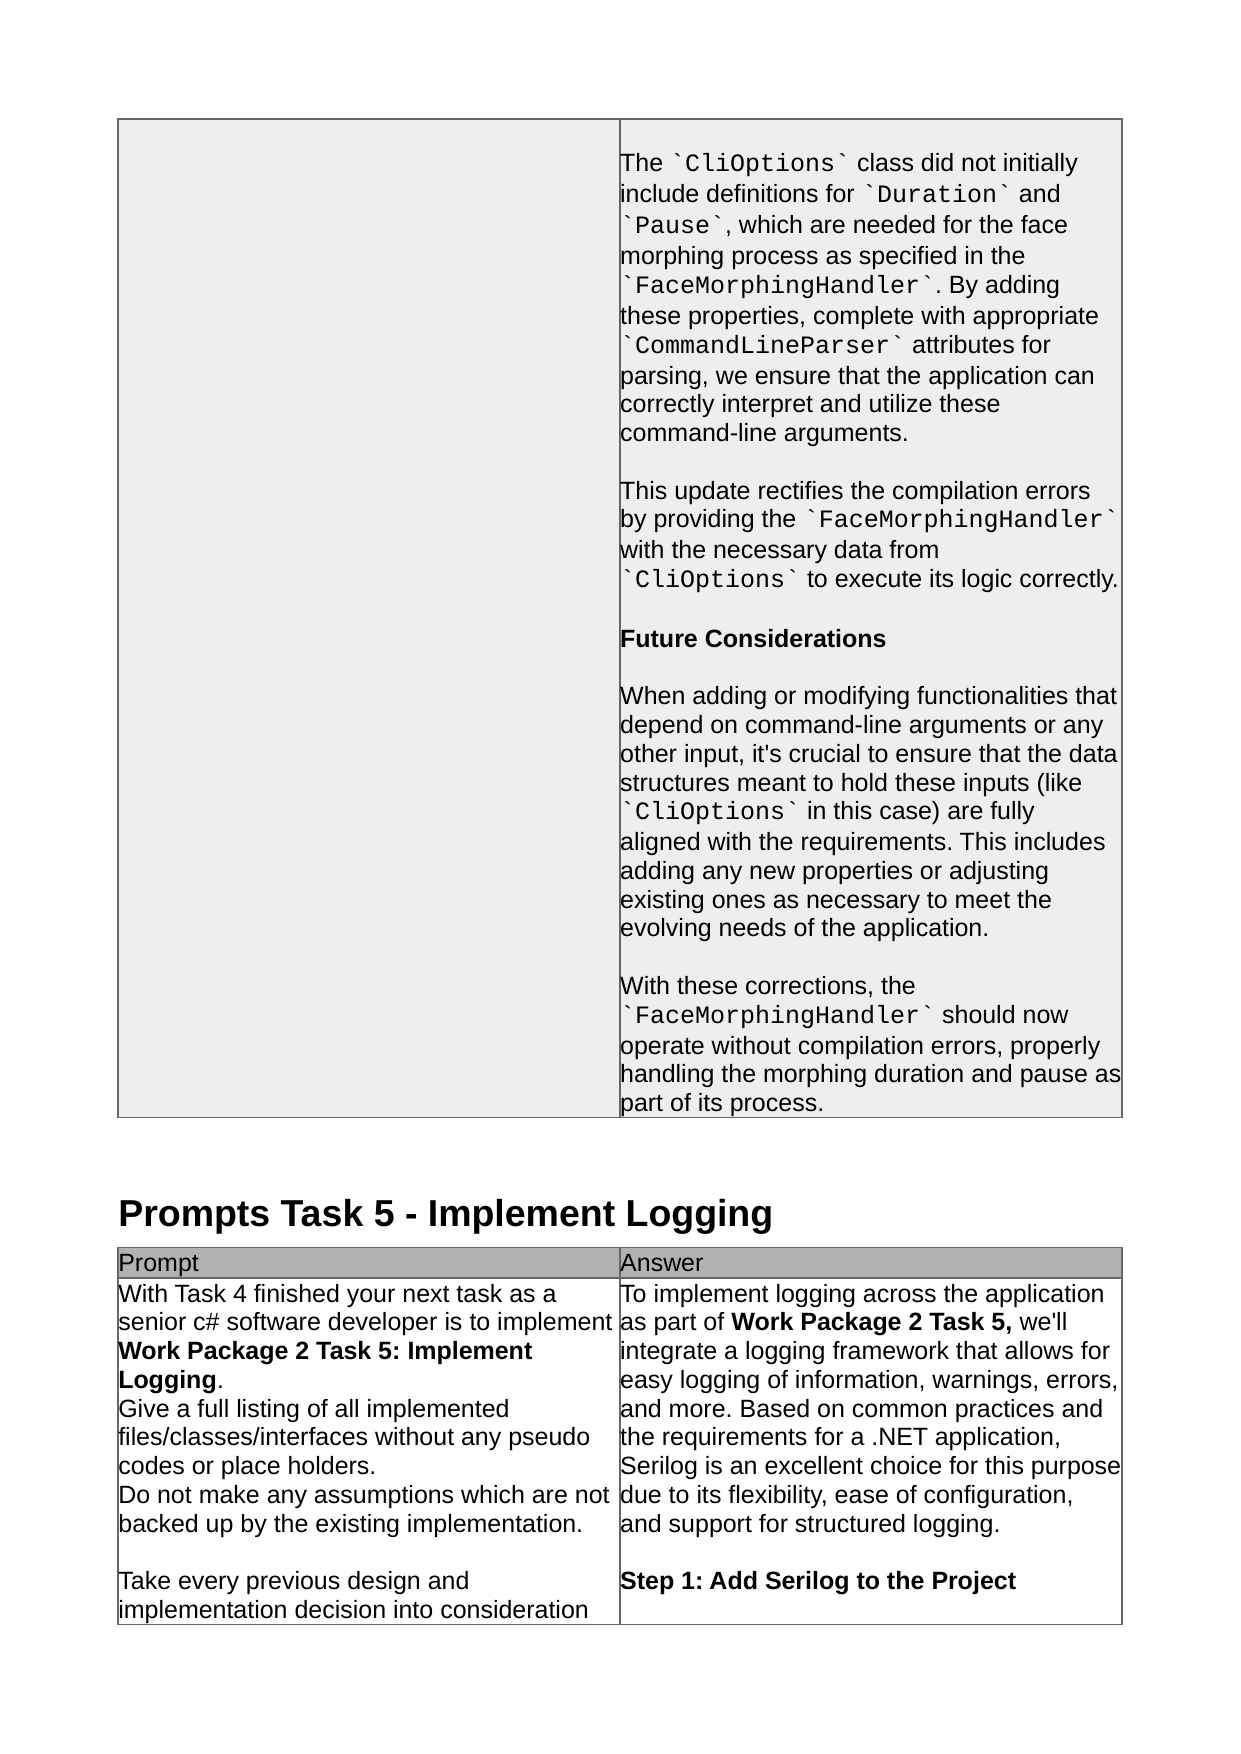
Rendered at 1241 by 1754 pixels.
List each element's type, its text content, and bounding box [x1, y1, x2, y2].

table_cell [119, 120, 619, 1117]
table_cell With Task 4 finished your next task as a senior c# software developer is to implement Work Package 2 Task 5: Implement Logging. Give a full listing of all implemented files/classes/interfaces without any pseudo codes or place holders. Do not make any assumptions which are not backed up by the existing implementation. Take every previous design and implementation decision into consideration [119, 1279, 619, 1623]
table_cell The `CliOptions` class did not initially include definitions for `Duration` and `Pause`, which are needed for the face morphing process as specified in the `FaceMorphingHandler`. By adding these properties, complete with appropriate `CommandLineParser` attributes for parsing, we ensure that the application can correctly interpret and utilize these command-line arguments. This update rectifies the compilation errors by providing the `FaceMorphingHandler` with the necessary data from `CliOptions` to execute its logic correctly. Future Considerations When adding or modifying functionalities that depend on command-line arguments or any other input, it's crucial to ensure that the data structures meant to hold these inputs (like `CliOptions` in this case) are fully aligned with the requirements. This includes adding any new properties or adjusting existing ones as necessary to meet the evolving needs of the application. With these corrections, the `FaceMorphingHandler` should now operate without compilation errors, properly handling the morphing duration and pause as part of its process. [621, 120, 1121, 1117]
subtitle Prompts Task 5 - Implement Logging [118, 1191, 1122, 1234]
table_cell To implement logging across the application as part of Work Package 2 Task 5, we'll integrate a logging framework that allows for easy logging of information, warnings, errors, and more. Based on common practices and the requirements for a .NET application, Serilog is an excellent choice for this purpose due to its flexibility, ease of configuration, and support for structured logging. Step 1: Add Serilog to the Project [621, 1279, 1121, 1623]
table_header Answer [621, 1248, 1121, 1277]
table_header Prompt [119, 1248, 619, 1277]
